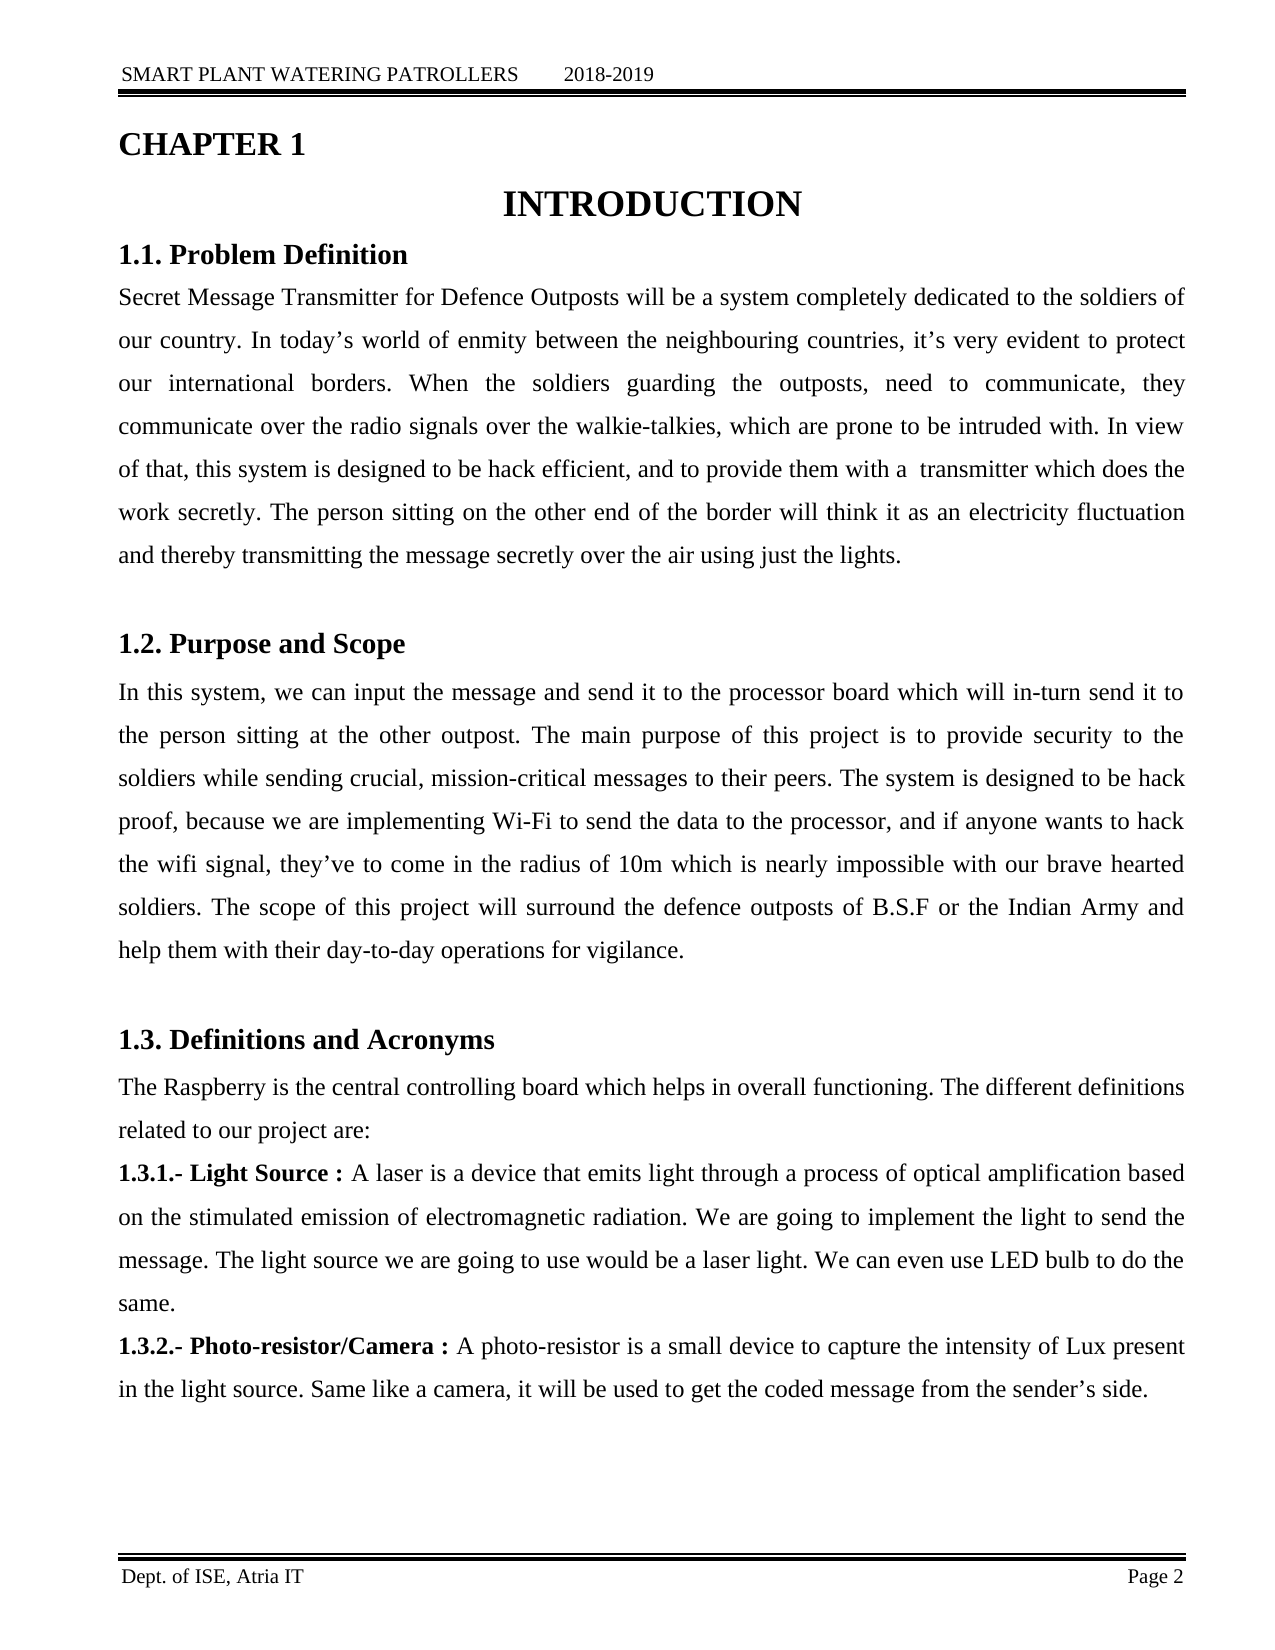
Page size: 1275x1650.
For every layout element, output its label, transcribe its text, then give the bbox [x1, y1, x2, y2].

text 1.3. Definitions and Acronyms [118, 1022, 1186, 1055]
text INTRODUCTION [118, 182, 1186, 225]
text The Raspberry is the central controlling board which helps in overall functioning. The different definitions related to our project are: [118, 1072, 1186, 1144]
text In this system, we can input the message and send it to the processor board which will in-turn send it to the person sitting at the other outpost. The main purpose of this project is to provide security to the soldiers while sending crucial, mission-critical messages to their peers. The system is designed to be hack proof, because we are implementing Wi-Fi to send the data to the processor, and if anyone wants to hack the wifi signal, they’ve to come in the radius of 10m which is nearly impossible with our brave hearted soldiers. The scope of this project will surround the defence outposts of B.S.F or the Indian Army and help them with their day-to-day operations for vigilance. [118, 677, 1186, 964]
text Secret Message Transmitter for Defence Outposts will be a system completely dedicated to the soldiers of our country. In today’s world of enmity between the neighbouring countries, it’s very evident to protect our international borders. When the soldiers guarding the outposts, need to communicate, they communicate over the radio signals over the walkie-talkies, which are prone to be intruded with. In view of that, this system is designed to be hack efficient, and to provide them with a transmitter which does the work secretly. The person sitting on the other end of the border will think it as an electricity fluctuation and thereby transmitting the message secretly over the air using just the lights. [118, 282, 1186, 569]
text 1.2. Purpose and Scope [118, 627, 1186, 660]
text Chapter 1 [118, 124, 1186, 162]
text 1.1. Problem Definition [118, 237, 1186, 271]
text 1.3.2.- Photo-resistor/Camera : A photo-resistor is a small device to capture the intensity of Lux present in the light source. Same like a camera, it will be used to get the coded message from the sender’s side. [118, 1331, 1186, 1403]
text 1.3.1.- Light Source : A laser is a device that emits light through a process of optical amplification based on the stimulated emission of electromagnetic radiation. We are going to implement the light to send the message. The light source we are going to use would be a laser light. We can even use LED bulb to do the same. [118, 1158, 1186, 1317]
